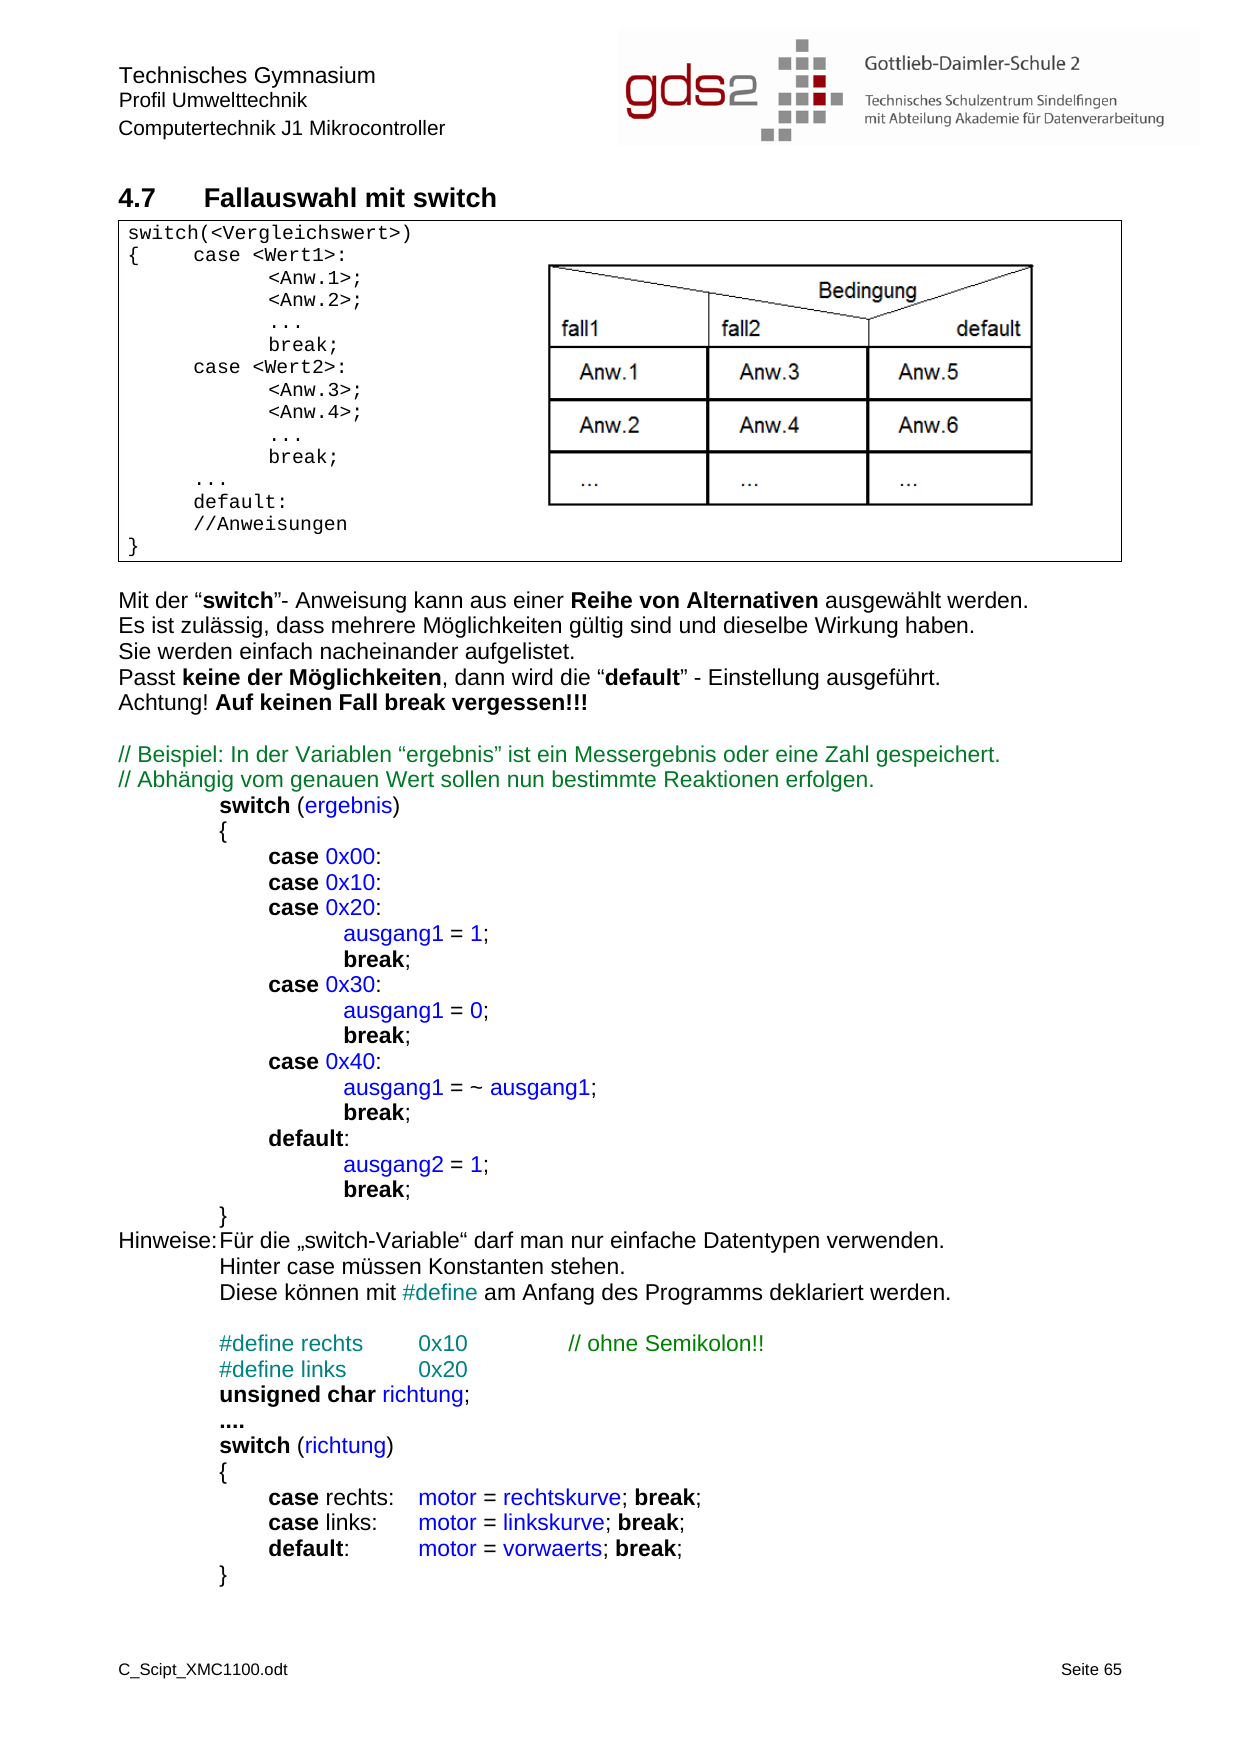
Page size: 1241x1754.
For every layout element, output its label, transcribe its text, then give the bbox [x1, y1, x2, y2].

text switch (ergebnis) { case 0x00: case 0x10: case 0x20: ausgang1 = 1; break; case 0x30: ausgang1 = 0; break; case 0x40: ausgang1 = ~ ausgang1; break; default: ausgang2 = 1; [118, 793, 1122, 1177]
text Passt keine der Möglichkeiten, dann wird die “default” - Einstellung ausgeführt. [118, 664, 1122, 690]
text ... [119, 466, 545, 488]
text break; [119, 444, 545, 466]
text [1036, 421, 1121, 444]
text <Anw.4>; [119, 399, 545, 421]
text Es ist zulässig, dass mehrere Möglichkeiten gültig sind und dieselbe Wirkung haben. [118, 613, 1122, 639]
text [1036, 377, 1121, 399]
text [1036, 399, 1121, 421]
text ... [119, 421, 545, 444]
text //Anweisungen [119, 511, 1121, 533]
text } [118, 1203, 1122, 1228]
text <Anw.1>; [119, 264, 545, 287]
text { case <Wert1>: [119, 242, 1121, 264]
text [1036, 466, 1121, 488]
text [1036, 354, 1121, 377]
text } [119, 533, 1121, 561]
text Achtung! Auf keinen Fall break vergessen!!! [118, 690, 1122, 716]
text [1036, 444, 1121, 466]
text [1036, 332, 1121, 354]
text <Anw.3>; [119, 377, 545, 399]
text default: [119, 488, 1121, 511]
subtitle Fallauswahl mit switch [118, 183, 1122, 213]
text Mit der “switch”- Anweisung kann aus einer Reihe von Alternativen ausgewählt werden. [118, 588, 1122, 613]
text Sie werden einfach nacheinander aufgelistet. [118, 639, 1122, 664]
text [1036, 264, 1121, 287]
text #define rechts 0x10 // ohne Semikolon!! #define links 0x20 unsigned char richtung; .... switch (richtung) { case rechts: motor = rechtskurve; break; case links: motor = linkskurve; break; default: motor = vorwaerts; break; } [118, 1331, 1122, 1587]
text break; [119, 332, 545, 354]
picture [545, 259, 1036, 510]
text case <Wert2>: [119, 354, 545, 377]
text switch(<Vergleichswert>) [119, 221, 1121, 242]
picture [617, 28, 1201, 146]
text break; [118, 1177, 1122, 1203]
text [1036, 309, 1121, 332]
text // Beispiel: In der Variablen “ergebnis” ist ein Messergebnis oder eine Zahl gespeichert. // Abhängig vom genauen Wert sollen nun bestimmte Reaktionen erfolgen. [118, 741, 1122, 793]
text [1036, 287, 1121, 309]
text ... [119, 309, 545, 332]
text <Anw.2>; [119, 287, 545, 309]
text Hinweise: Für die „switch-Variable“ darf man nur einfache Datentypen verwenden. Hinter case müssen Konstanten stehen. Diese können mit #define am Anfang des Programms deklariert werden. [118, 1228, 1122, 1305]
